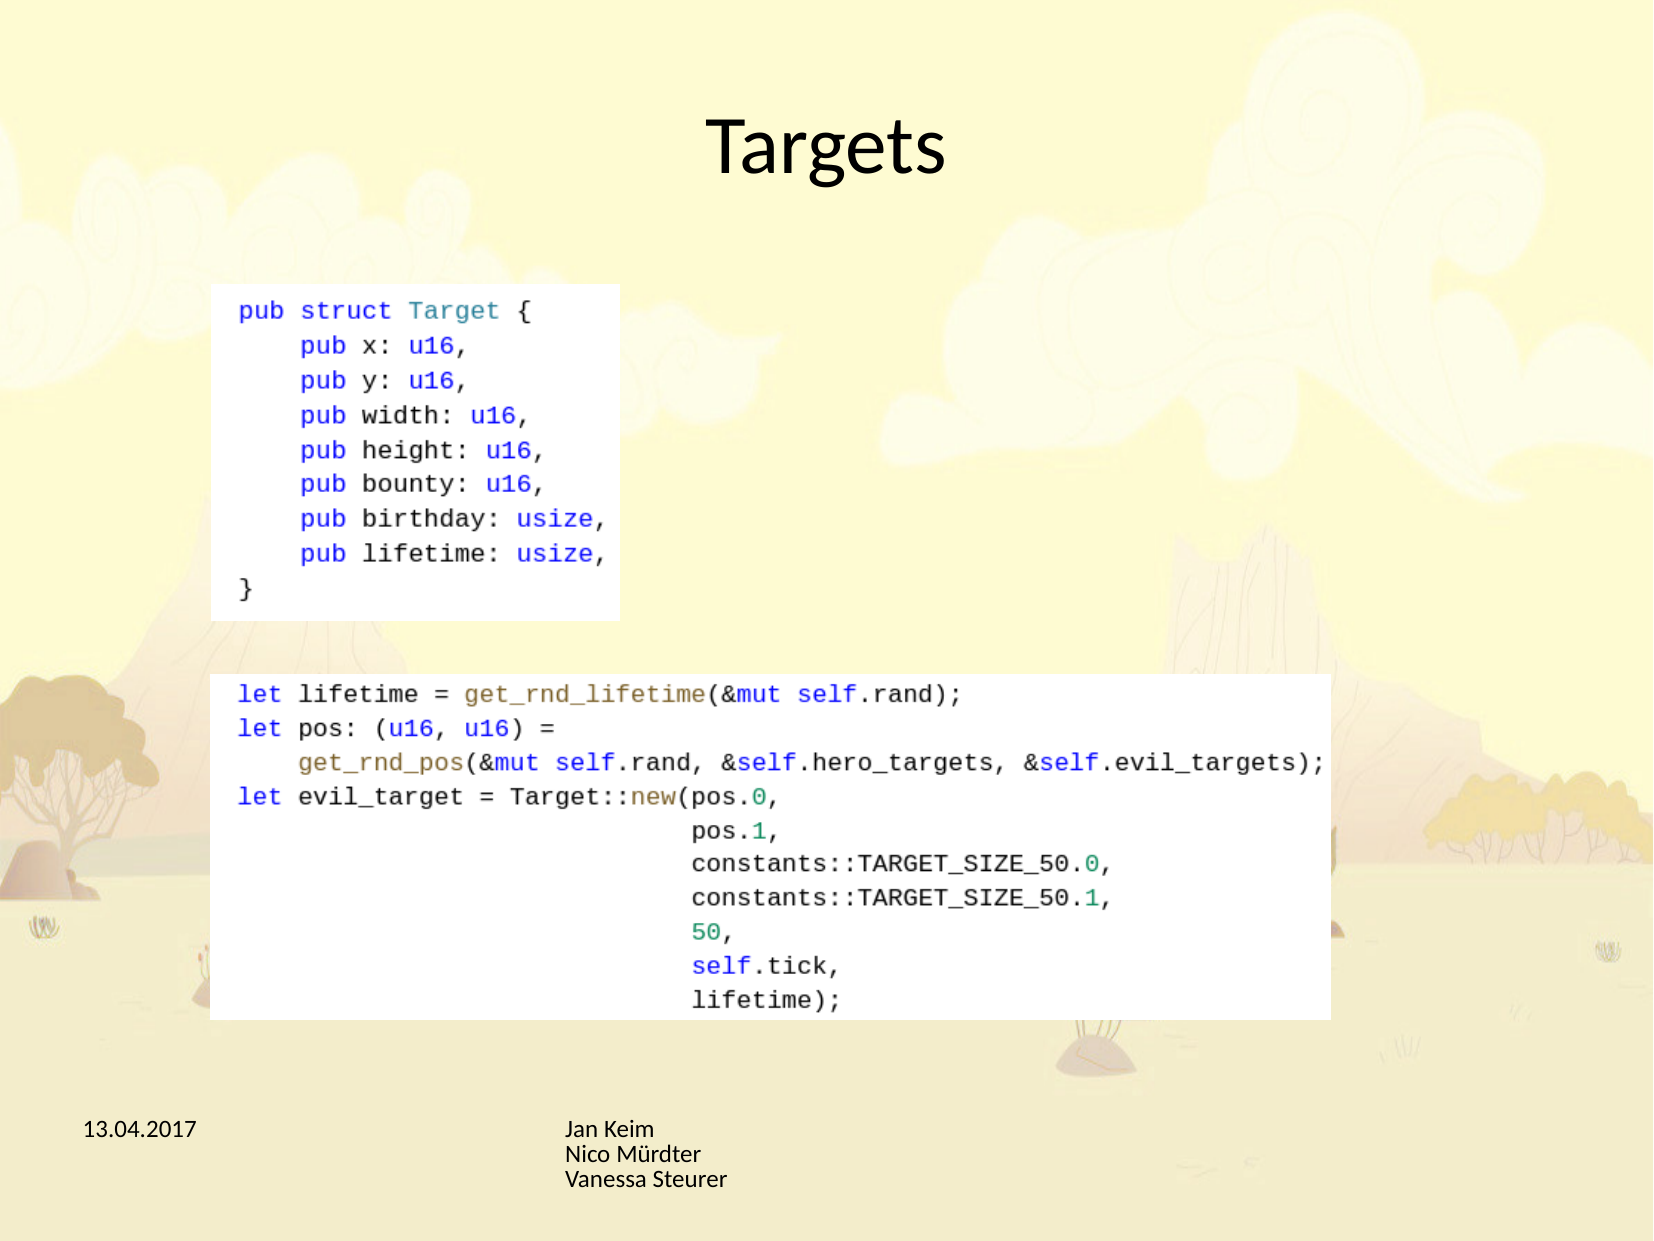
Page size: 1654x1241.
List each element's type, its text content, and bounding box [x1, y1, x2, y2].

title Targets [82, 49, 1571, 257]
picture [0, 0, 1654, 1241]
